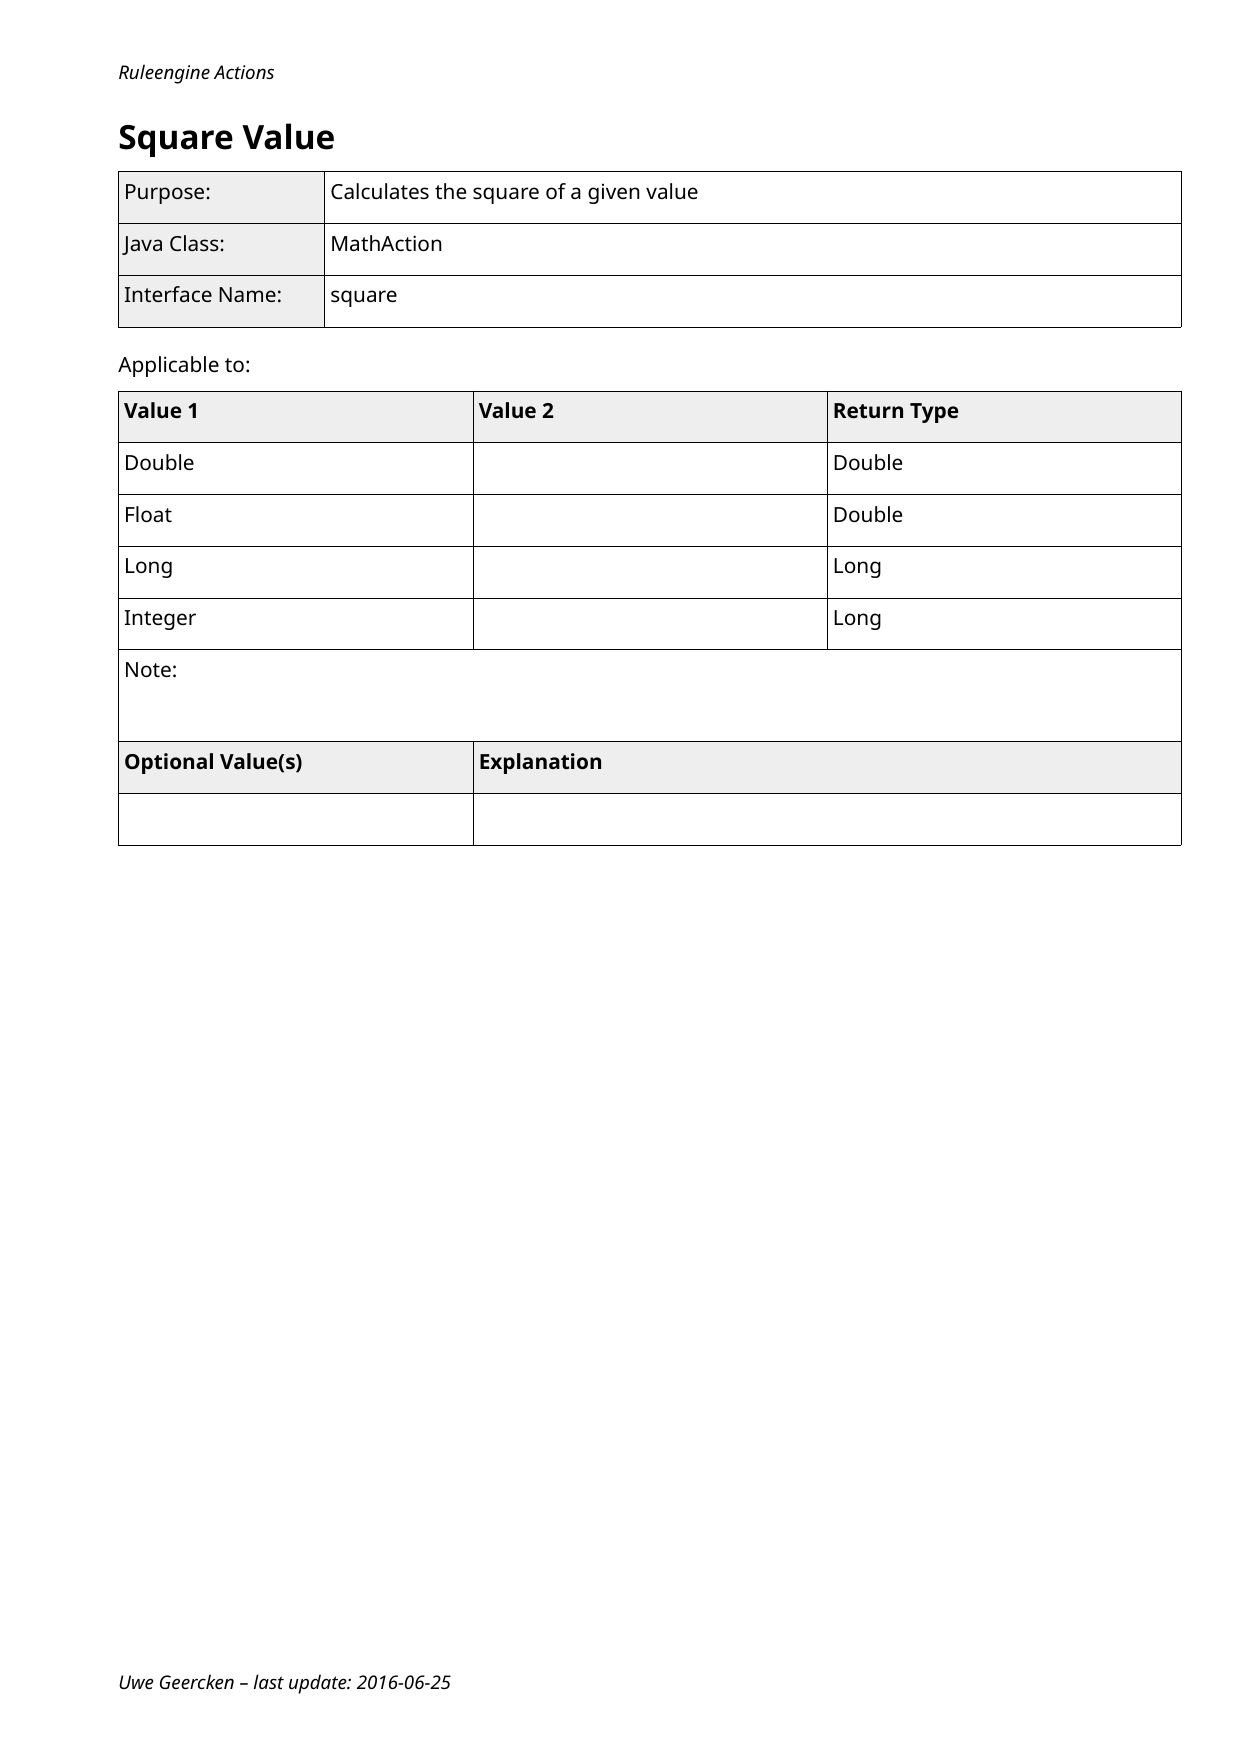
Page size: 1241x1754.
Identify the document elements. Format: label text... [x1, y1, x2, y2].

table_cell Note: [119, 650, 1181, 741]
table_cell [474, 547, 827, 598]
table_header Return Type [828, 392, 1181, 442]
table_header Value 1 [119, 392, 473, 442]
table_cell Optional Value(s) [119, 742, 473, 793]
text Applicable to: [118, 350, 1181, 379]
table_cell Explanation [474, 742, 1181, 793]
table_cell [119, 794, 473, 845]
table_cell Interface Name: [119, 276, 324, 327]
table_cell Double [119, 443, 473, 494]
table_cell [474, 599, 827, 649]
table_cell [474, 443, 827, 494]
table_header Purpose: [119, 172, 324, 223]
table_cell Float [119, 495, 473, 546]
table_cell Double [828, 495, 1181, 546]
table_cell Long [828, 547, 1181, 598]
table_cell square [325, 276, 1181, 327]
table_header Value 2 [474, 392, 827, 442]
table_header Calculates the square of a given value [325, 172, 1181, 223]
table_cell Integer [119, 599, 473, 649]
table_cell Long [119, 547, 473, 598]
text Square Value [118, 114, 1181, 159]
table_cell MathAction [325, 224, 1181, 275]
table_cell [474, 794, 1181, 845]
table_cell Double [828, 443, 1181, 494]
table_cell Long [828, 599, 1181, 649]
table_cell [474, 495, 827, 546]
table_cell Java Class: [119, 224, 324, 275]
